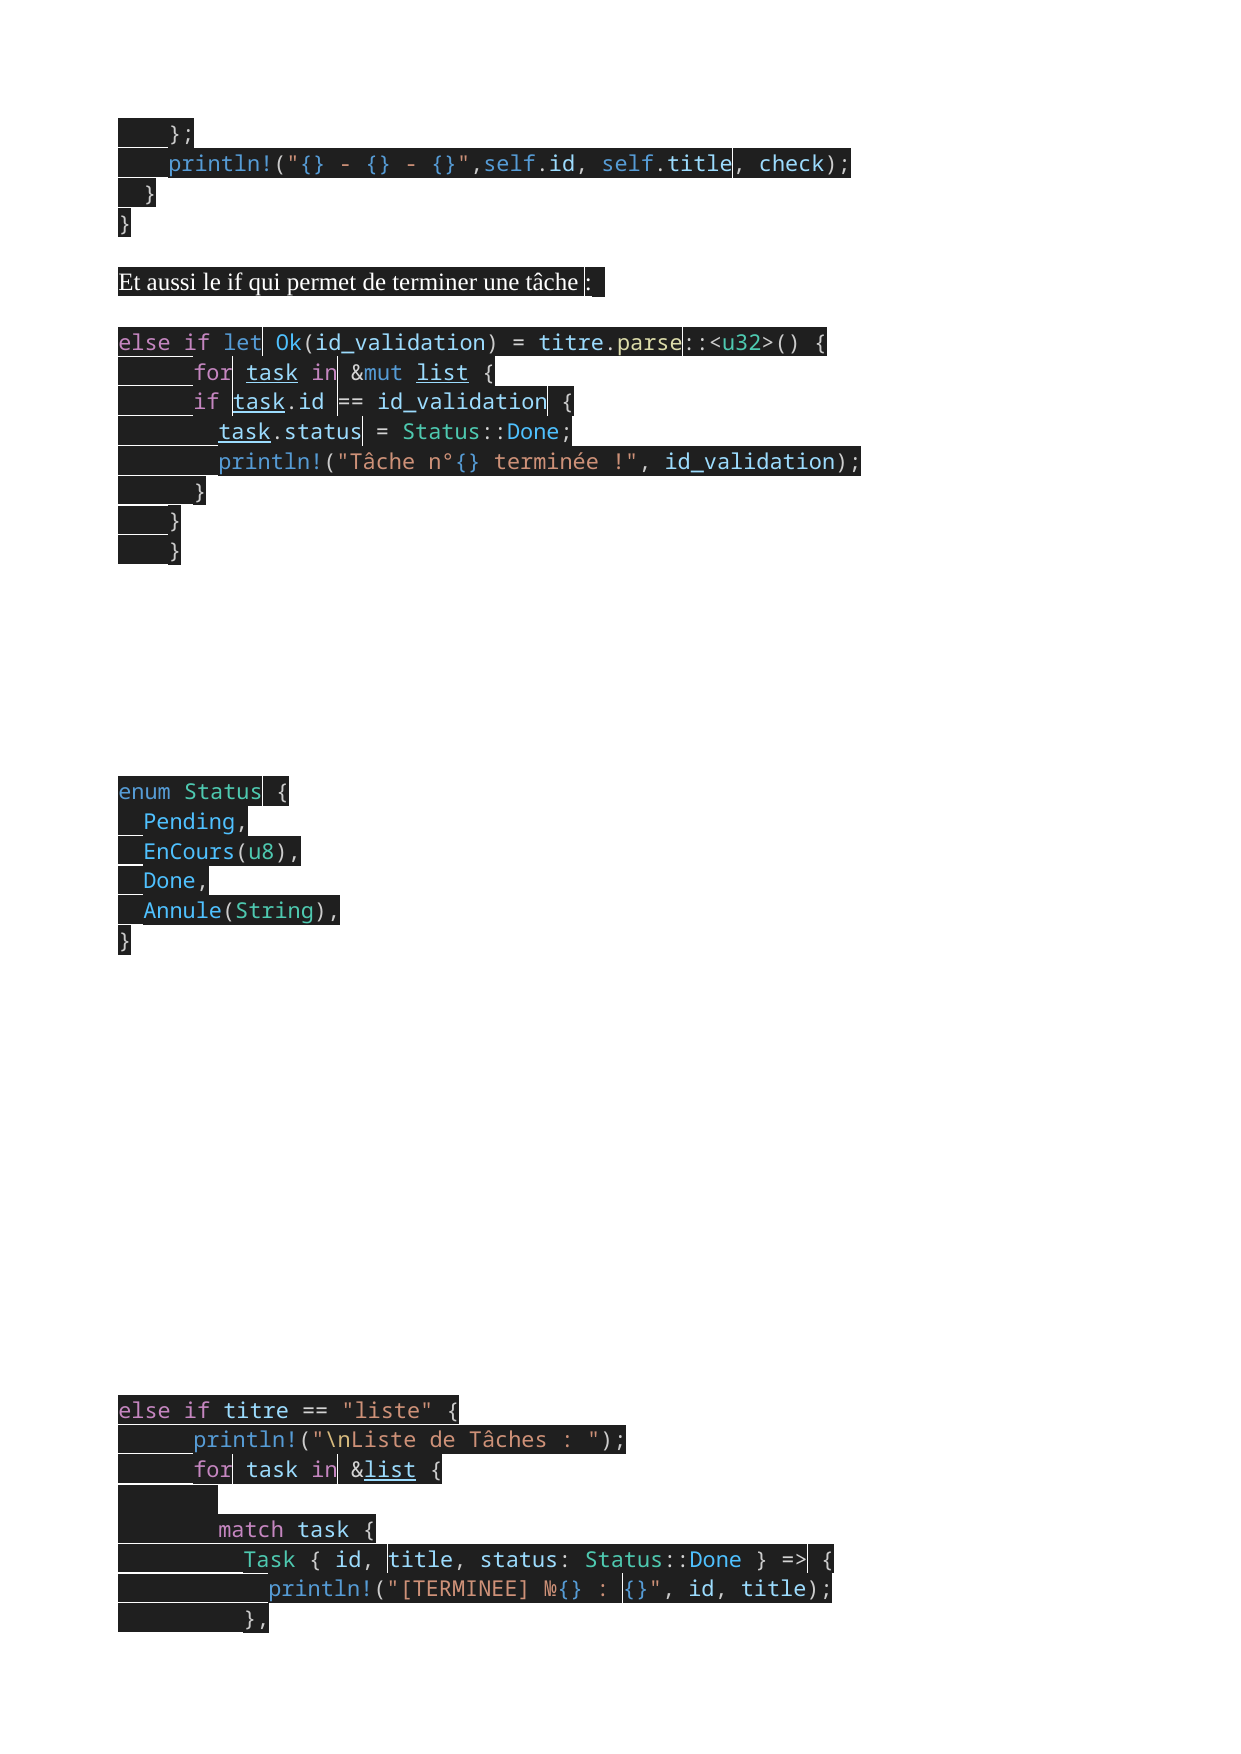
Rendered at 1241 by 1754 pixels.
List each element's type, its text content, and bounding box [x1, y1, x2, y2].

text } [118, 535, 1122, 565]
text La destructuration c’est « casser » une struct pour en extraire les données qui nous intéressent et leur donner un nom de variable. [118, 1233, 1122, 1295]
text Task { id, title, status: Status::Done } => { [118, 1543, 1122, 1573]
text On peut même aller plus loin, on peut mettre des données directement dans l’enum comme sur cet exemple : [118, 696, 1122, 757]
text Le Pattern matching permet de découper les données proprement. Au lieu de vérifier une condition Vrai ou Faux comme un if, on compare la donnée à un patterne. Si la donnée correspond au patterne, le code s’exécute. [118, 1067, 1122, 1161]
text task.status = Status::Done; [118, 416, 1122, 446]
text else if let Ok(id_validation) = titre.parse::<u32>() { [118, 327, 1122, 356]
text Done, [118, 866, 1122, 895]
text for task in &mut list { [118, 356, 1122, 386]
text println!("Tâche n°{} terminée !", id_validation); [118, 446, 1122, 476]
text println!("\nListe de Tâches : "); [118, 1424, 1122, 1454]
text match task { [118, 1514, 1122, 1543]
text Annule(String), [118, 895, 1122, 925]
text enum Status { [118, 776, 1122, 806]
text println!("{} - {} - {}",self.id, self.title, check); [118, 148, 1122, 178]
text Par exemple dans le code, dans le if qui nous permet de voir la liste des tâches, on peut intégrer cette fonctionnalité en modifiant le code : [118, 1314, 1122, 1376]
text } [118, 476, 1122, 505]
text 17 — Pattern matching approfondi [118, 1002, 1122, 1046]
text }; [118, 118, 1122, 148]
text println!("[TERMINEE] №{} : {}", id, title); [118, 1573, 1122, 1603]
text for task in &list { [118, 1454, 1122, 1484]
text } [118, 925, 1122, 955]
text if task.id == id_validation { [118, 386, 1122, 416]
text Pending, [118, 806, 1122, 836]
text }, [118, 1603, 1122, 1633]
text } [118, 178, 1122, 207]
text } [118, 207, 1122, 237]
text 17.1 — Destructuration [118, 1180, 1122, 1214]
text Et aussi le if qui permet de terminer une tâche : [118, 267, 1122, 297]
text 16.2 — Variants avec données [118, 642, 1122, 676]
text else if titre == "liste" { [118, 1395, 1122, 1424]
text } [118, 505, 1122, 535]
text EnCours(u8), [118, 836, 1122, 866]
